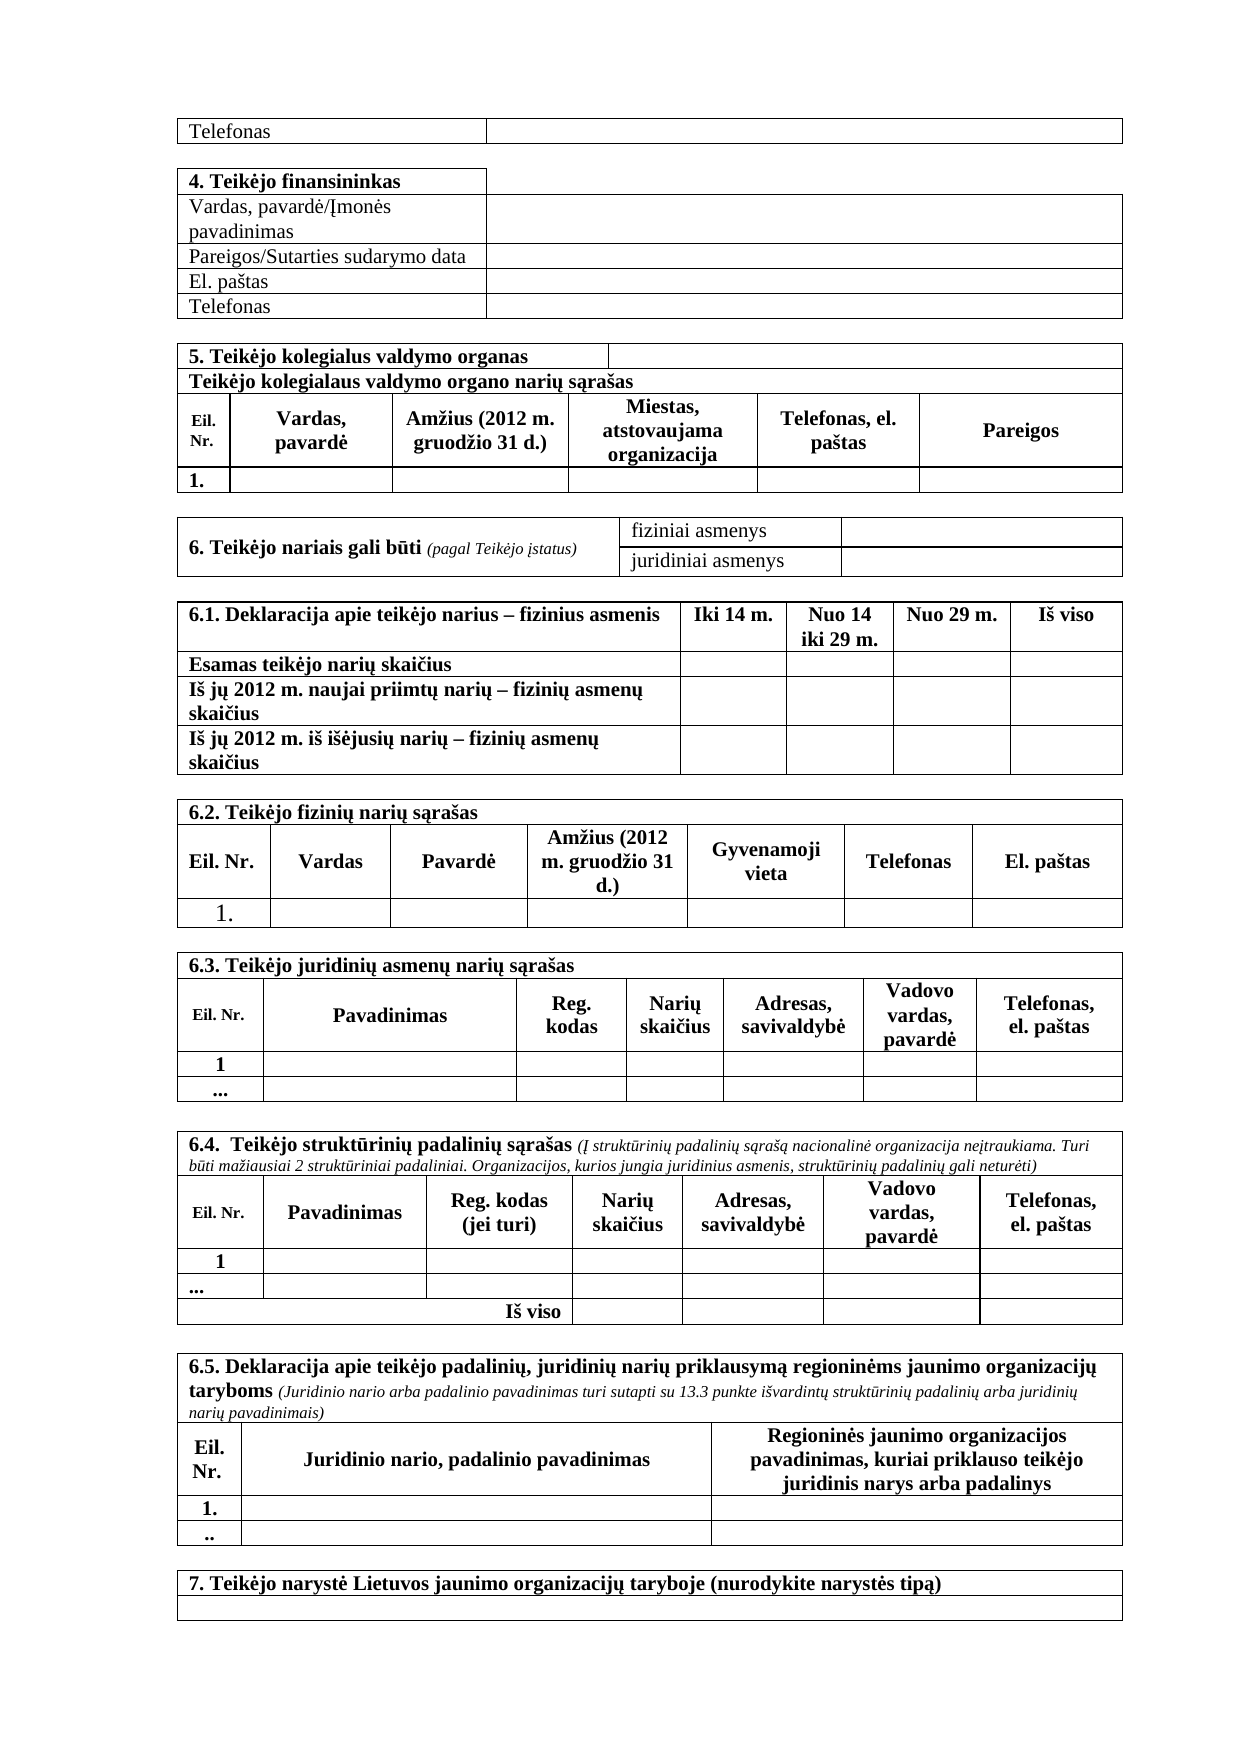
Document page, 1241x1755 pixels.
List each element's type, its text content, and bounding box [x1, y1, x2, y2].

table_cell [1011, 677, 1122, 725]
table_header 6.1. Deklaracija apie teikėjo narius – fizinius asmenis [178, 603, 680, 651]
table_cell [724, 1052, 863, 1076]
table_cell Vardas, pavardė/Įmonės pavadinimas [178, 195, 486, 243]
table_cell [864, 1077, 976, 1101]
table_cell Iš viso [426, 1299, 572, 1323]
table_header 6. Teikėjo nariais gali būti (pagal Teikėjo įstatus) [178, 518, 619, 576]
table_cell [712, 1496, 1122, 1520]
table_cell Vadovo vardas, pavardė [864, 979, 976, 1051]
table_cell Eil. Nr. [178, 825, 270, 897]
table_cell [393, 468, 568, 492]
table_cell [573, 1299, 682, 1323]
table_cell [487, 195, 1122, 243]
table_cell [976, 369, 1122, 393]
table_cell 1 [178, 1249, 263, 1273]
table_cell Narių skaičius [573, 1176, 682, 1248]
table_cell Teikėjo kolegialaus valdymo organo narių sąrašas [178, 369, 976, 393]
table_cell [264, 1274, 426, 1298]
table_cell [242, 1521, 711, 1545]
table_header 6.2. Teikėjo fizinių narių sąrašas [178, 800, 1122, 824]
table_cell [864, 1052, 976, 1076]
table_cell 1. [178, 1496, 241, 1520]
table_cell Reg. kodas [517, 979, 626, 1051]
table_cell Adresas, savivaldybė [724, 979, 863, 1051]
table_cell [231, 468, 392, 492]
table_cell [264, 1299, 426, 1323]
table_cell [824, 1274, 979, 1298]
table_cell [977, 1077, 1122, 1101]
table_cell [842, 548, 1122, 576]
table_header 5. Teikėjo kolegialus valdymo organas [178, 344, 608, 368]
table_cell [487, 119, 1122, 143]
table_cell [271, 899, 390, 927]
table_cell [487, 269, 1122, 293]
table_cell Narių skaičius [627, 979, 723, 1051]
table_cell [683, 1249, 823, 1273]
table_header Nuo 14 iki 29 m. [787, 603, 893, 651]
table_header Iš viso [1011, 603, 1122, 651]
table_cell [391, 899, 527, 927]
table_cell [627, 1077, 723, 1101]
table_cell [688, 899, 844, 927]
table_cell Telefonas, el. paštas [981, 1176, 1122, 1248]
table_cell Telefonas, el. paštas [977, 979, 1122, 1051]
table_cell .. [178, 1521, 241, 1545]
table_cell [981, 1249, 1122, 1273]
table_cell [787, 726, 893, 774]
table_header 6.3. Teikėjo juridinių asmenų narių sąrašas [178, 953, 1122, 977]
table_header [609, 344, 1122, 368]
table_cell [894, 677, 1010, 725]
table_cell [573, 1249, 682, 1273]
table_cell juridiniai asmenys [620, 548, 841, 576]
table_cell [427, 1274, 572, 1298]
table_cell El. paštas [973, 825, 1122, 897]
table_cell Vardas, pavardė [231, 394, 392, 466]
table_cell Amžius (2012 m. gruodžio 31 d.) [393, 394, 568, 466]
table_cell [528, 899, 687, 927]
table_cell Pavadinimas [264, 979, 516, 1051]
table_cell [681, 677, 786, 725]
table_cell [264, 1249, 426, 1273]
table_cell ... [178, 1274, 263, 1298]
table_cell Juridinio nario, padalinio pavadinimas [242, 1423, 711, 1495]
table_cell Vadovo vardas, pavardė [824, 1176, 979, 1248]
table_cell [724, 1077, 863, 1101]
table_cell [487, 244, 1122, 268]
table_header 4. Teikėjo finansininkas [178, 169, 486, 193]
table_cell [787, 652, 893, 676]
table_cell [920, 468, 1122, 492]
table_cell Iš jų 2012 m. naujai priimtų narių – fizinių asmenų skaičius [178, 677, 680, 725]
table_cell Reg. kodas (jei turi) [427, 1176, 572, 1248]
table_cell [683, 1299, 823, 1323]
table_cell 1 [178, 1052, 263, 1076]
table_header Nuo 29 m. [894, 603, 1010, 651]
table_cell [517, 1052, 626, 1076]
table_cell Pareigos/Sutarties sudarymo data [178, 244, 486, 268]
table_cell [681, 726, 786, 774]
table_cell 1. [178, 899, 270, 927]
table_cell [981, 1274, 1122, 1298]
table_cell Pareigos [920, 394, 1122, 466]
table_cell [787, 677, 893, 725]
table_cell Adresas, savivaldybė [683, 1176, 823, 1248]
table_cell [569, 468, 757, 492]
table_cell Vardas [271, 825, 390, 897]
table_cell [981, 1299, 1122, 1323]
table_cell ... [178, 1077, 263, 1101]
table_header 7. Teikėjo narystė Lietuvos jaunimo organizacijų taryboje (nurodykite narystės tipą) [178, 1571, 1122, 1595]
table_header 6.4. Teikėjo struktūrinių padalinių sąrašas (Į struktūrinių padalinių sąrašą nacionalinė organizacija neįtraukiama. Turi būti mažiausiai 2 struktūriniai padaliniai. Organizacijos, kurios jungia juridinius asmenis, struktūrinių padalinių gali neturėti) [178, 1132, 1122, 1175]
table_header [487, 168, 1122, 193]
table_cell [242, 1496, 711, 1520]
table_cell Miestas, atstovaujama organizacija [569, 394, 757, 466]
table_cell Telefonas [178, 119, 486, 143]
table_cell [894, 726, 1010, 774]
table_cell Telefonas [178, 294, 486, 318]
table_cell 1. [178, 468, 229, 492]
table_cell Regioninės jaunimo organizacijos pavadinimas, kuriai priklauso teikėjo juridinis narys arba padalinys [712, 1423, 1122, 1495]
table_cell [973, 899, 1122, 927]
table_cell [683, 1274, 823, 1298]
table_cell Iš jų 2012 m. iš išėjusių narių – fizinių asmenų skaičius [178, 726, 680, 774]
table_header 6.5. Deklaracija apie teikėjo padalinių, juridinių narių priklausymą regioninėms jaunimo organizacijų taryboms (Juridinio nario arba padalinio pavadinimas turi sutapti su 13.3 punkte išvardintų struktūrinių padalinių arba juridinių narių pavadinimais) [178, 1354, 1122, 1422]
table_cell Telefonas [845, 825, 972, 897]
table_cell Gyvenamoji vieta [688, 825, 844, 897]
table_cell Eil. Nr. [178, 979, 263, 1051]
table_cell Eil. Nr. [178, 1423, 241, 1495]
table_cell [178, 1299, 263, 1323]
table_cell El. paštas [178, 269, 486, 293]
table_cell Pavadinimas [264, 1176, 426, 1248]
table_cell [977, 1052, 1122, 1076]
table_cell [264, 1052, 516, 1076]
table_cell Eil. Nr. [178, 394, 229, 466]
table_cell Pavardė [391, 825, 527, 897]
table_cell [681, 652, 786, 676]
table_header Iki 14 m. [681, 603, 786, 651]
table_cell Eil. Nr. [178, 1176, 263, 1248]
table_cell [1011, 726, 1122, 774]
table_cell [573, 1274, 682, 1298]
table_header fiziniai asmenys [620, 518, 841, 546]
table_cell Telefonas, el. paštas [758, 394, 919, 466]
table_cell Esamas teikėjo narių skaičius [178, 652, 680, 676]
table_cell [427, 1249, 572, 1273]
table_cell [517, 1077, 626, 1101]
table_cell [627, 1052, 723, 1076]
table_cell [1011, 652, 1122, 676]
table_cell [178, 1596, 1122, 1620]
table_header [842, 518, 1122, 546]
table_cell [264, 1077, 516, 1101]
table_cell [824, 1299, 979, 1323]
table_cell [824, 1249, 979, 1273]
table_cell [487, 294, 1122, 318]
table_cell [894, 652, 1010, 676]
table_cell [845, 899, 972, 927]
table_cell [758, 468, 919, 492]
table_cell Amžius (2012 m. gruodžio 31 d.) [528, 825, 687, 897]
table_cell [712, 1521, 1122, 1545]
